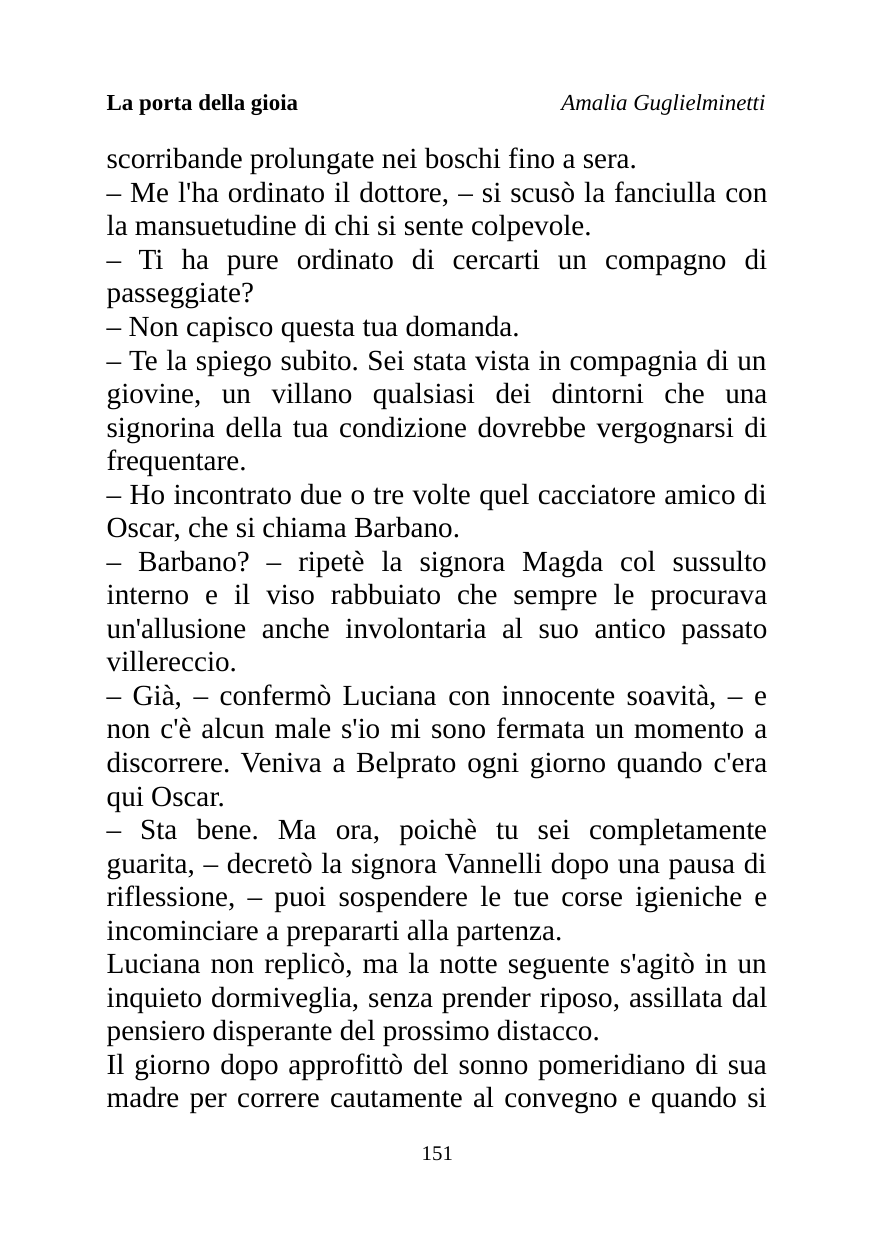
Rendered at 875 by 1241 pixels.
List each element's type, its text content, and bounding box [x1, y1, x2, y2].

text – Te la spiego subito. Sei stata vista in compagnia di un giovine, un villano qualsiasi dei dintorni che una signorina della tua condizione dovrebbe vergognarsi di frequentare. [106, 343, 768, 477]
text Luciana non replicò, ma la notte seguente s'agitò in un inquieto dormiveglia, senza prender riposo, assillata dal pensiero disperante del prossimo distacco. [106, 946, 768, 1047]
text – Ti ha pure ordinato di cercarti un compagno di passeggiate? [106, 242, 768, 309]
text – Me l'ha ordinato il dottore, – si scusò la fanciulla con la mansuetudine di chi si sente colpevole. [106, 175, 768, 242]
text – Barbano? – ripetè la signora Magda col sussulto interno e il viso rabbuiato che sempre le procurava un'allusione anche involontaria al suo antico passato villereccio. [106, 544, 768, 678]
text – Ho incontrato due o tre volte quel cacciatore amico di Oscar, che si chiama Barbano. [106, 477, 768, 544]
text Il giorno dopo approfittò del sonno pomeridiano di sua madre per correre cautamente al convegno e quando si [106, 1047, 768, 1114]
text – Non capisco questa tua domanda. [106, 309, 768, 343]
text – Già, – confermò Luciana con innocente soavità, – e non c'è alcun male s'io mi sono fermata un momento a discorrere. Veniva a Belprato ogni giorno quando c'era qui Oscar. [106, 678, 768, 812]
text – Sta bene. Ma ora, poichè tu sei completamente guarita, – decretò la signora Vannelli dopo una pausa di riflessione, – puoi sospendere le tue corse igieniche e incominciare a prepararti alla partenza. [106, 812, 768, 946]
text scorribande prolungate nei boschi fino a sera. [106, 141, 768, 175]
